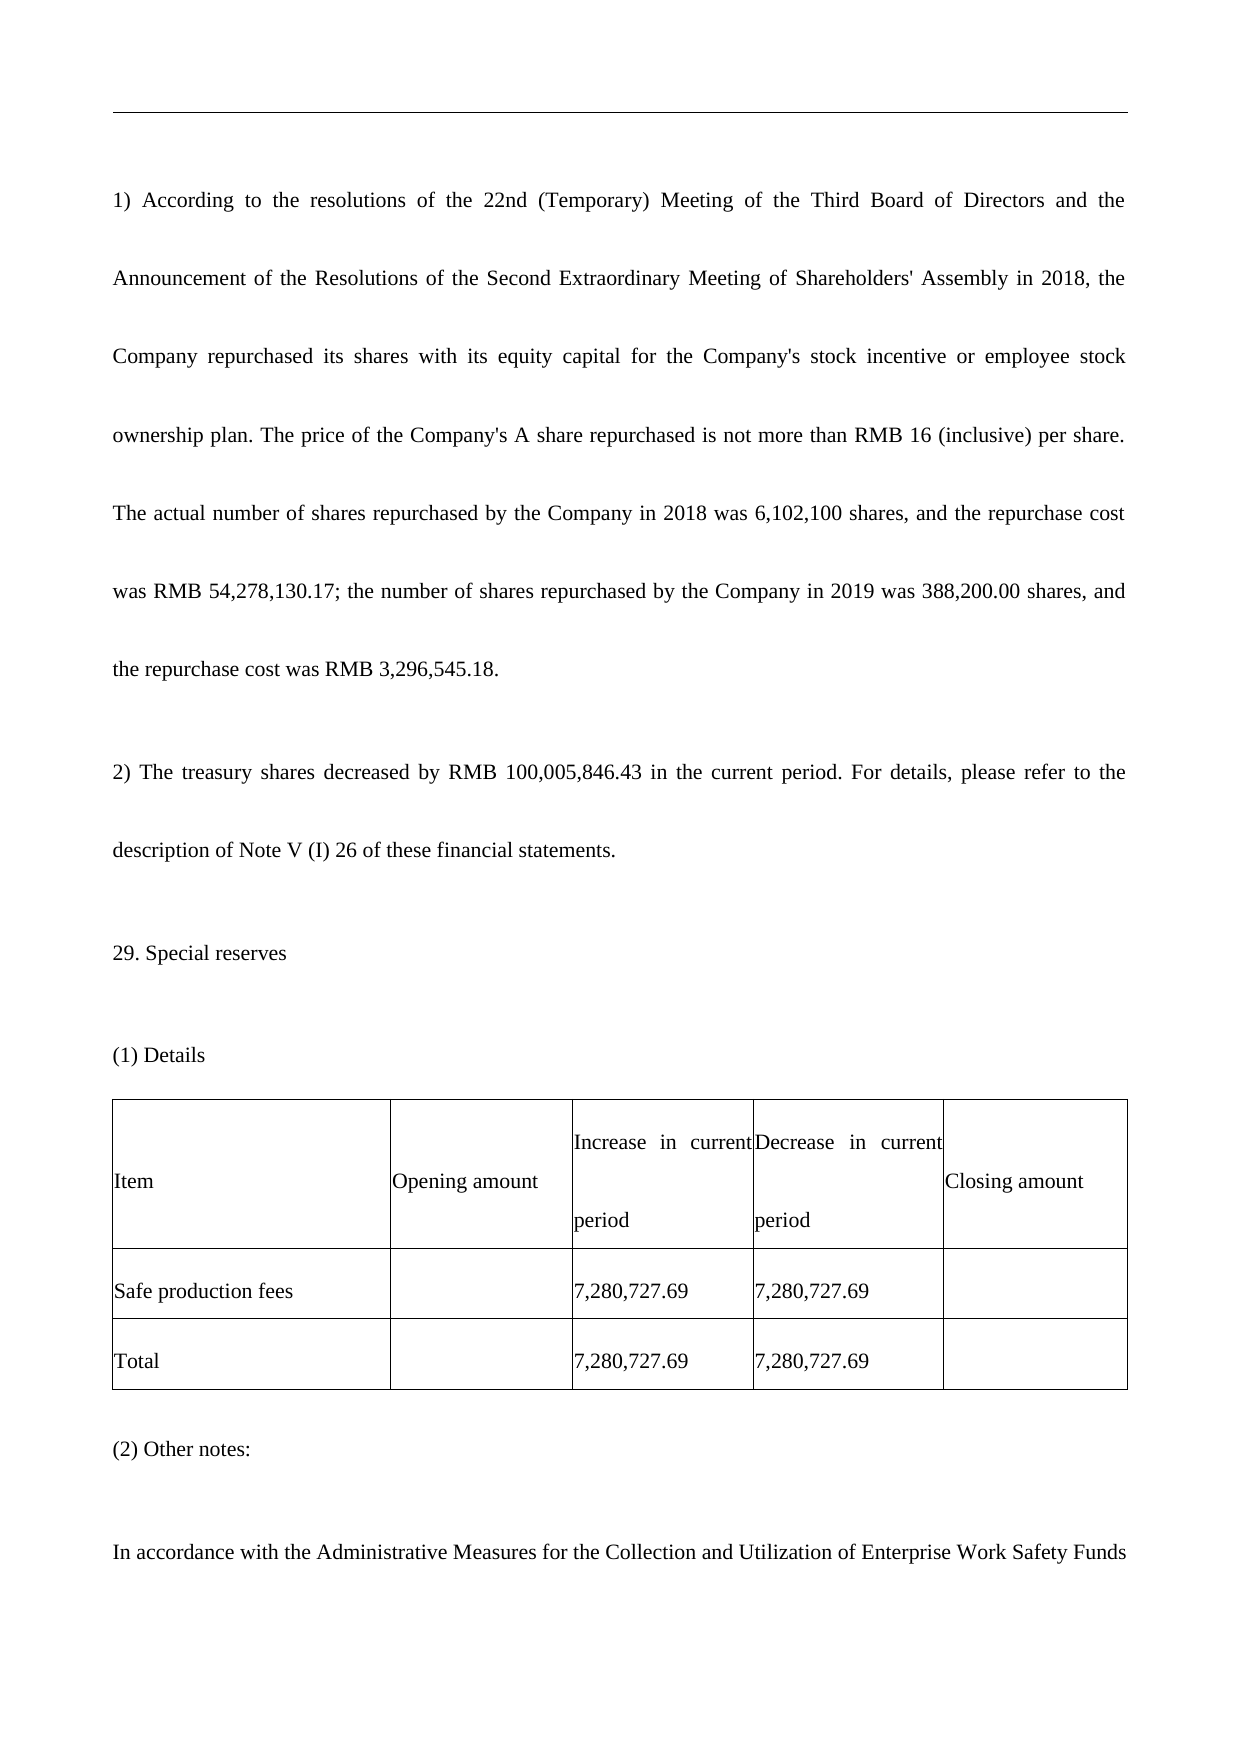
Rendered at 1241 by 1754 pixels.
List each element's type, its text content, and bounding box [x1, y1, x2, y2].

table_header Opening amount [391, 1100, 572, 1248]
table_cell 7,280,727.69 [573, 1249, 753, 1318]
text 1) According to the resolutions of the 22nd (Temporary) Meeting of the Third Board of Directors and the Announcement of the Resolutions of the Second Extraordinary Meeting of Shareholders' Assembly in 2018, the Company repurchased its shares with its equity capital for the Company's stock incentive or employee stock ownership plan. The price of the Company's A share repurchased is not more than RMB 16 (inclusive) per share. The actual number of shares repurchased by the Company in 2018 was 6,102,100 shares, and the repurchase cost was RMB 54,278,130.17; the number of shares repurchased by the Company in 2019 was 388,200.00 shares, and the repurchase cost was RMB 3,296,545.18. [112, 158, 1128, 689]
table_cell 7,280,727.69 [573, 1319, 753, 1389]
text 29. Special reserves [112, 911, 1128, 973]
text (1) Details [112, 1013, 1128, 1076]
table_header Decrease in current period [754, 1100, 943, 1248]
table_header Item [113, 1100, 390, 1248]
table_cell [391, 1319, 572, 1389]
table_cell [944, 1249, 1127, 1318]
text 2) The treasury shares decreased by RMB 100,005,846.43 in the current period. For details, please refer to the description of Note V (I) 26 of these financial statements. [112, 730, 1128, 870]
text In accordance with the Administrative Measures for the Collection and Utilization of Enterprise Work Safety Funds [112, 1510, 1128, 1572]
table_header Closing amount [944, 1100, 1127, 1248]
table_cell [944, 1319, 1127, 1389]
table_cell Safe production fees [113, 1249, 390, 1318]
table_cell 7,280,727.69 [754, 1319, 943, 1389]
table_header Increase in current period [573, 1100, 753, 1248]
table_cell [391, 1249, 572, 1318]
table_cell Total [113, 1319, 390, 1389]
text (2) Other notes: [112, 1407, 1128, 1469]
table_cell 7,280,727.69 [754, 1249, 943, 1318]
